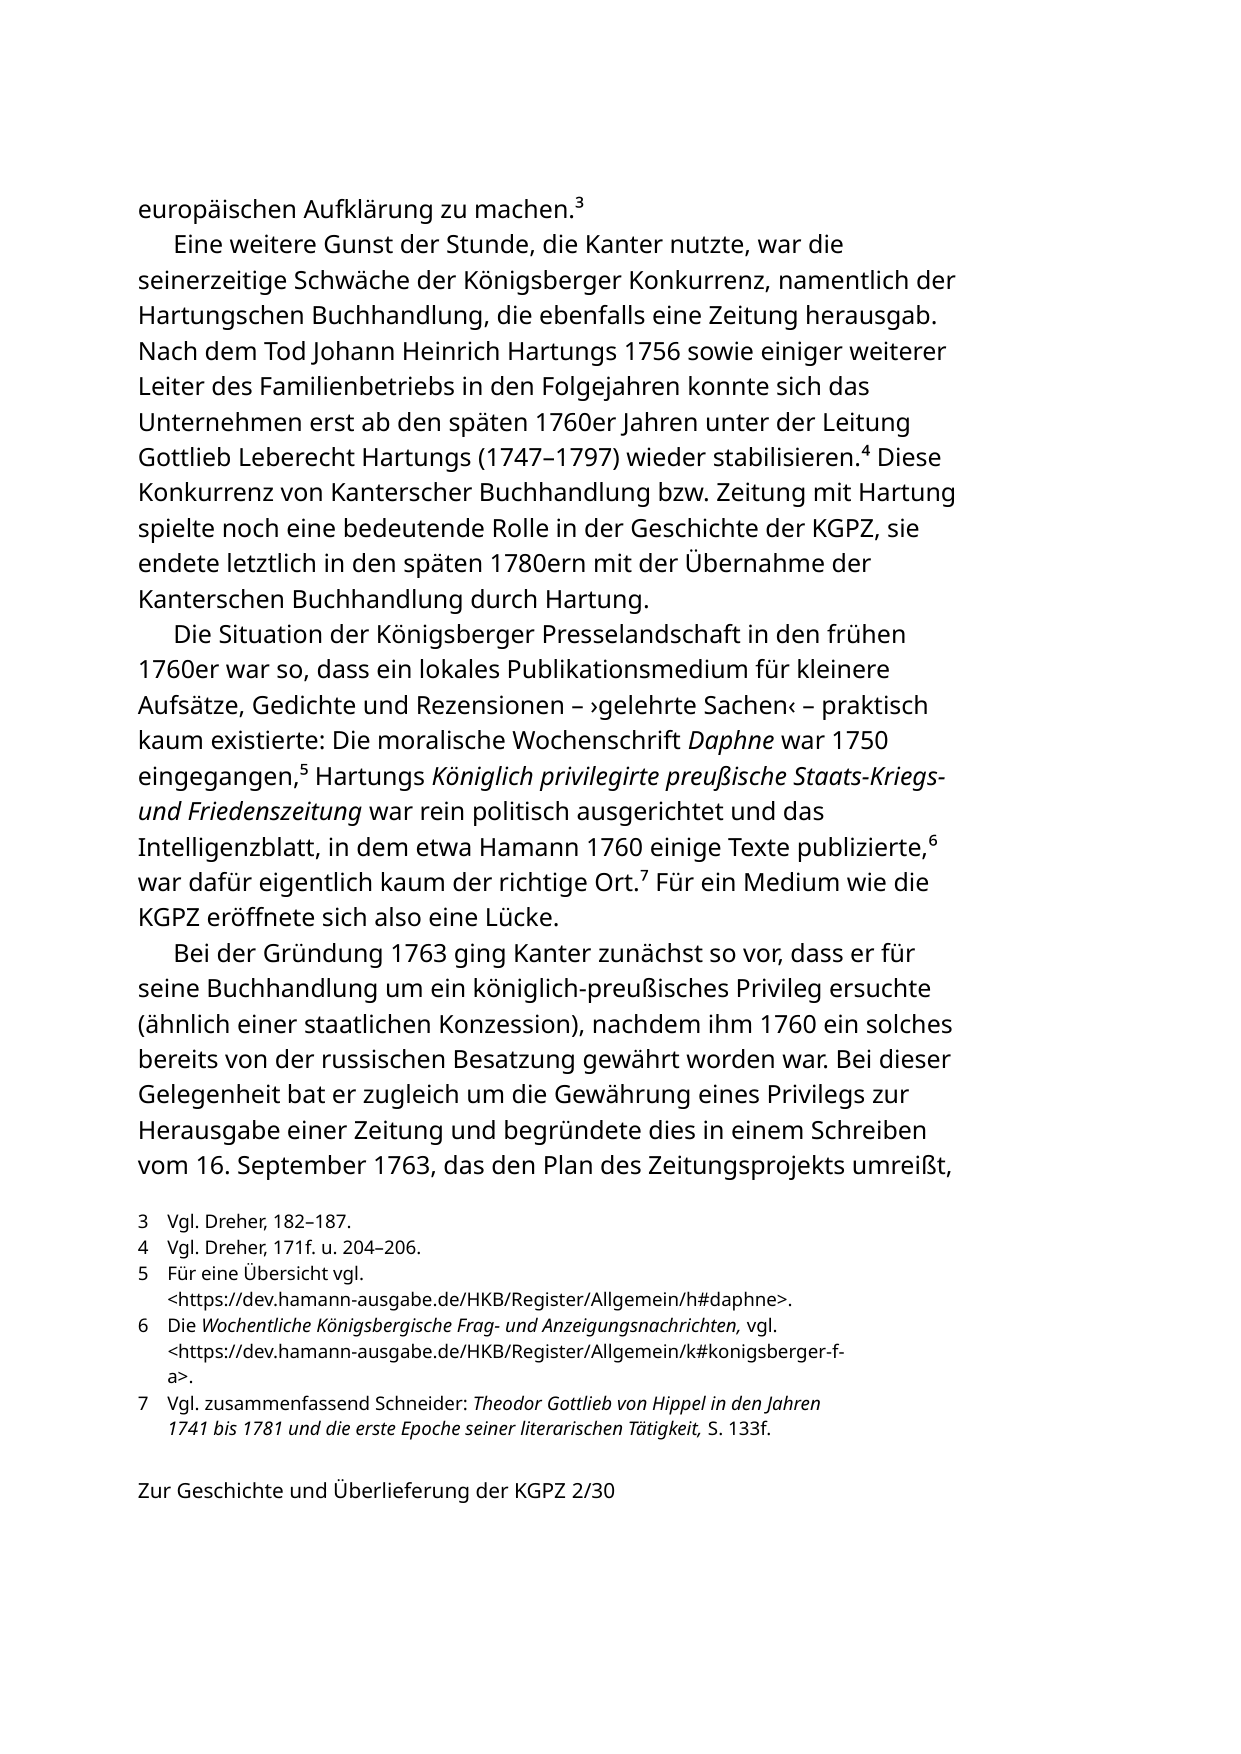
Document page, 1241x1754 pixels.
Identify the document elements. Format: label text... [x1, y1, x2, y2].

text Bei der Gründung 1763 ging Kanter zunächst so vor, dass er für seine Buchhandlung um ein königlich-preußisches Privileg ersuchte (ähnlich einer staatlichen Konzession), nachdem ihm 1760 ein solches bereits von der russischen Besatzung gewährt worden war. Bei dieser Gelegenheit bat er zugleich um die Gewährung eines Privilegs zur Herausgabe einer Zeitung und begründete dies in einem Schreiben vom 16. September 1763, das den Plan des Zeitungsprojekts umreißt, [138, 934, 964, 1182]
text Vgl. Dreher, 182–187. [138, 1208, 846, 1233]
text Vgl. zusammenfassend Schneider: Theodor Gottlieb von Hippel in den Jahren 1741 bis 1781 und die erste Epoche seiner literarischen Tätigkeit, S. 133f. [138, 1389, 846, 1441]
text Vgl. Dreher, 171f. u. 204–206. [138, 1233, 846, 1259]
text Die Wochentliche Königsbergische Frag- und Anzeigungsnachrichten, vgl. <https://dev.hamann-ausgabe.de/HKB/Register/Allgemein/k#konigsberger-f-a>. [138, 1311, 846, 1389]
text Eine weitere Gunst der Stunde, die Kanter nutzte, war die seinerzeitige Schwäche der Königsberger Konkurrenz, namentlich der Hartungschen Buchhandlung, die ebenfalls eine Zeitung herausgab. Nach dem Tod Johann Heinrich Hartungs 1756 sowie einiger weiterer Leiter des Familienbetriebs in den Folgejahren konnte sich das Unternehmen erst ab den späten 1760er Jahren unter der Leitung Gottlieb Leberecht Hartungs (1747–1797) wieder stabilisieren. Diese Konkurrenz von Kanterscher Buchhandlung bzw. Zeitung mit Hartung spielte noch eine bedeutende Rolle in der Geschichte der KGPZ, sie endete letztlich in den späten 1780ern mit der Übernahme der Kanterschen Buchhandlung durch Hartung. [138, 226, 964, 615]
text Die Situation der Königsberger Presselandschaft in den frühen 1760er war so, dass ein lokales Publikationsmedium für kleinere Aufsätze, Gedichte und Rezensionen – ›gelehrte Sachen‹ – praktisch kaum existierte: Die moralische Wochenschrift Daphne war 1750 eingegangen, Hartungs Königlich privilegirte preußische Staats-Kriegs- und Friedenszeitung war rein politisch ausgerichtet und das Intelligenzblatt, in dem etwa Hamann 1760 einige Texte publizierte, war dafür eigentlich kaum der richtige Ort. Für ein Medium wie die KGPZ eröffnete sich also eine Lücke. [138, 615, 964, 934]
text Für eine Übersicht vgl. <https://dev.hamann-ausgabe.de/HKB/Register/Allgemein/h#daphne>. [138, 1259, 846, 1311]
text europäischen Aufklärung zu machen. [138, 190, 964, 226]
